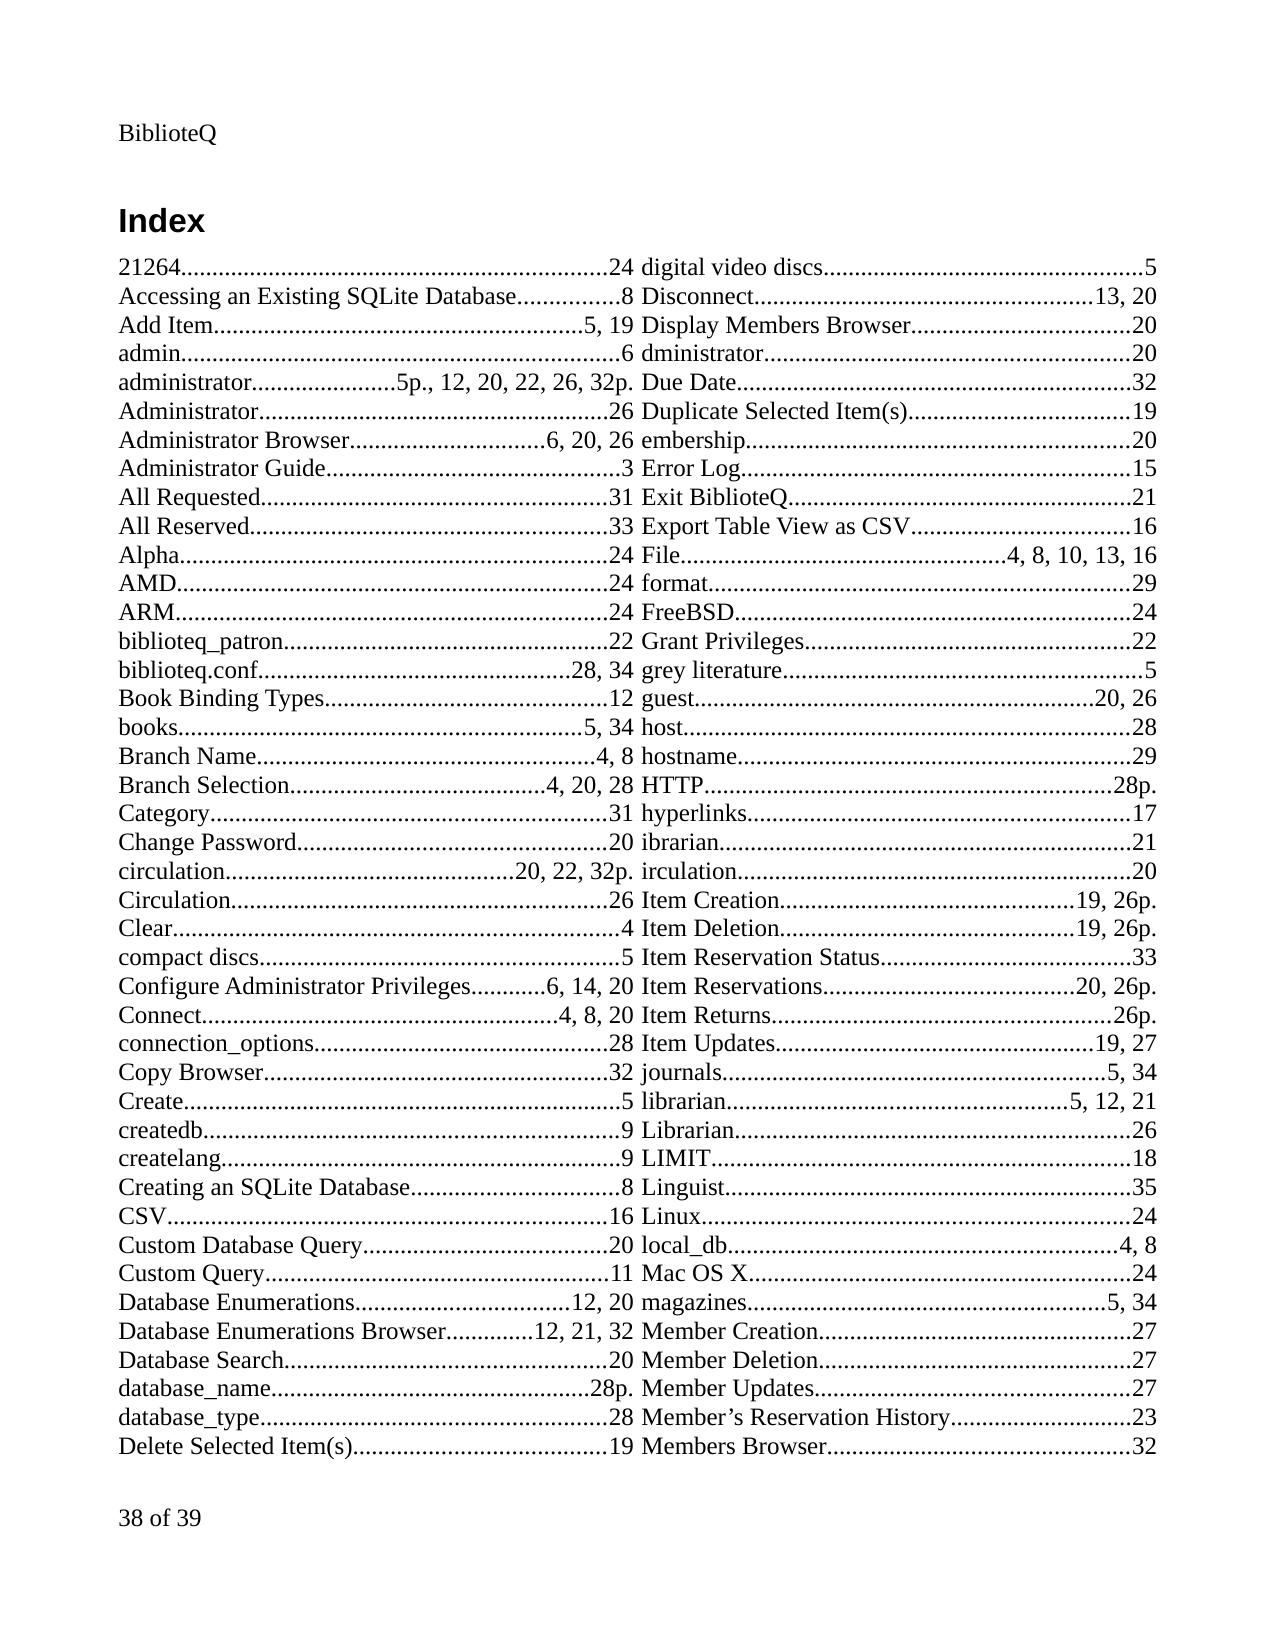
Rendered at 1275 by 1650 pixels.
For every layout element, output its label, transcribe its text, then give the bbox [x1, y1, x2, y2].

text dministrator 20 [641, 338, 1157, 367]
text Member Creation 27 [641, 1316, 1157, 1345]
text Delete Selected Item(s) 19 [118, 1431, 634, 1460]
text hostname 29 [641, 741, 1157, 770]
text All Requested 31 [118, 482, 634, 511]
text hyperlinks 17 [641, 798, 1157, 827]
text compact discs 5 [118, 942, 634, 971]
text Item Returns 26p. [641, 1000, 1157, 1028]
text Change Password 20 [118, 827, 634, 856]
text 21264 24 [118, 252, 634, 281]
text Linguist 35 [641, 1172, 1157, 1201]
text createdb 9 [118, 1115, 634, 1143]
text Export Table View as CSV 16 [641, 511, 1157, 540]
text Category 31 [118, 798, 634, 827]
text Branch Selection 4, 20, 28 [118, 770, 634, 798]
text Member Deletion 27 [641, 1345, 1157, 1373]
text librarian 5, 12, 21 [641, 1086, 1157, 1115]
text books 5, 34 [118, 712, 634, 741]
text Due Date 32 [641, 367, 1157, 396]
text Exit BiblioteQ 21 [641, 482, 1157, 511]
text Librarian 26 [641, 1115, 1157, 1143]
text ARM 24 [118, 597, 634, 626]
text CSV 16 [118, 1201, 634, 1230]
text administrator 5p., 12, 20, 22, 26, 32p. [118, 367, 634, 396]
text Copy Browser 32 [118, 1057, 634, 1086]
text LIMIT 18 [641, 1143, 1157, 1172]
text Item Creation 19, 26p. [641, 885, 1157, 913]
text Item Reservation Status 33 [641, 942, 1157, 971]
text Database Enumerations Browser 12, 21, 32 [118, 1316, 634, 1345]
text Clear 4 [118, 913, 634, 942]
text embership 20 [641, 425, 1157, 453]
text Creating an SQLite Database 8 [118, 1172, 634, 1201]
text biblioteq.conf 28, 34 [118, 655, 634, 683]
text Custom Query 11 [118, 1258, 634, 1287]
text FreeBSD 24 [641, 597, 1157, 626]
text Administrator Browser 6, 20, 26 [118, 425, 634, 453]
text Display Members Browser 20 [641, 310, 1157, 338]
text host 28 [641, 712, 1157, 741]
subtitle Index [118, 201, 1157, 240]
text grey literature 5 [641, 655, 1157, 683]
text Circulation 26 [118, 885, 634, 913]
text database_name 28p. [118, 1373, 634, 1402]
text Error Log 15 [641, 453, 1157, 482]
text Duplicate Selected Item(s) 19 [641, 396, 1157, 425]
text Configure Administrator Privileges 6, 14, 20 [118, 971, 634, 1000]
text createlang 9 [118, 1143, 634, 1172]
text Member Updates 27 [641, 1373, 1157, 1402]
text journals 5, 34 [641, 1057, 1157, 1086]
text admin 6 [118, 338, 634, 367]
text All Reserved 33 [118, 511, 634, 540]
text biblioteq_patron 22 [118, 626, 634, 655]
text Accessing an Existing SQLite Database 8 [118, 281, 634, 310]
text Administrator 26 [118, 396, 634, 425]
text Item Reservations 20, 26p. [641, 971, 1157, 1000]
text Book Binding Types 12 [118, 683, 634, 712]
text Branch Name 4, 8 [118, 741, 634, 770]
text Connect 4, 8, 20 [118, 1000, 634, 1028]
text digital video discs 5 [641, 252, 1157, 281]
text ibrarian 21 [641, 827, 1157, 856]
text Member’s Reservation History 23 [641, 1402, 1157, 1431]
text Item Updates 19, 27 [641, 1028, 1157, 1057]
text guest 20, 26 [641, 683, 1157, 712]
text Database Enumerations 12, 20 [118, 1287, 634, 1316]
text irculation 20 [641, 856, 1157, 885]
text AMD 24 [118, 568, 634, 597]
text Grant Privileges 22 [641, 626, 1157, 655]
text database_type 28 [118, 1402, 634, 1431]
text connection_options 28 [118, 1028, 634, 1057]
text magazines 5, 34 [641, 1287, 1157, 1316]
text Custom Database Query 20 [118, 1230, 634, 1258]
text Item Deletion 19, 26p. [641, 913, 1157, 942]
text Administrator Guide 3 [118, 453, 634, 482]
text Add Item 5, 19 [118, 310, 634, 338]
text Disconnect 13, 20 [641, 281, 1157, 310]
text Alpha 24 [118, 540, 634, 568]
text Mac OS X 24 [641, 1258, 1157, 1287]
text Create 5 [118, 1086, 634, 1115]
text circulation 20, 22, 32p. [118, 856, 634, 885]
text File 4, 8, 10, 13, 16 [641, 540, 1157, 568]
text local_db 4, 8 [641, 1230, 1157, 1258]
text format 29 [641, 568, 1157, 597]
text Database Search 20 [118, 1345, 634, 1373]
text Members Browser 32 [641, 1431, 1157, 1460]
text HTTP 28p. [641, 770, 1157, 798]
text Linux 24 [641, 1201, 1157, 1230]
